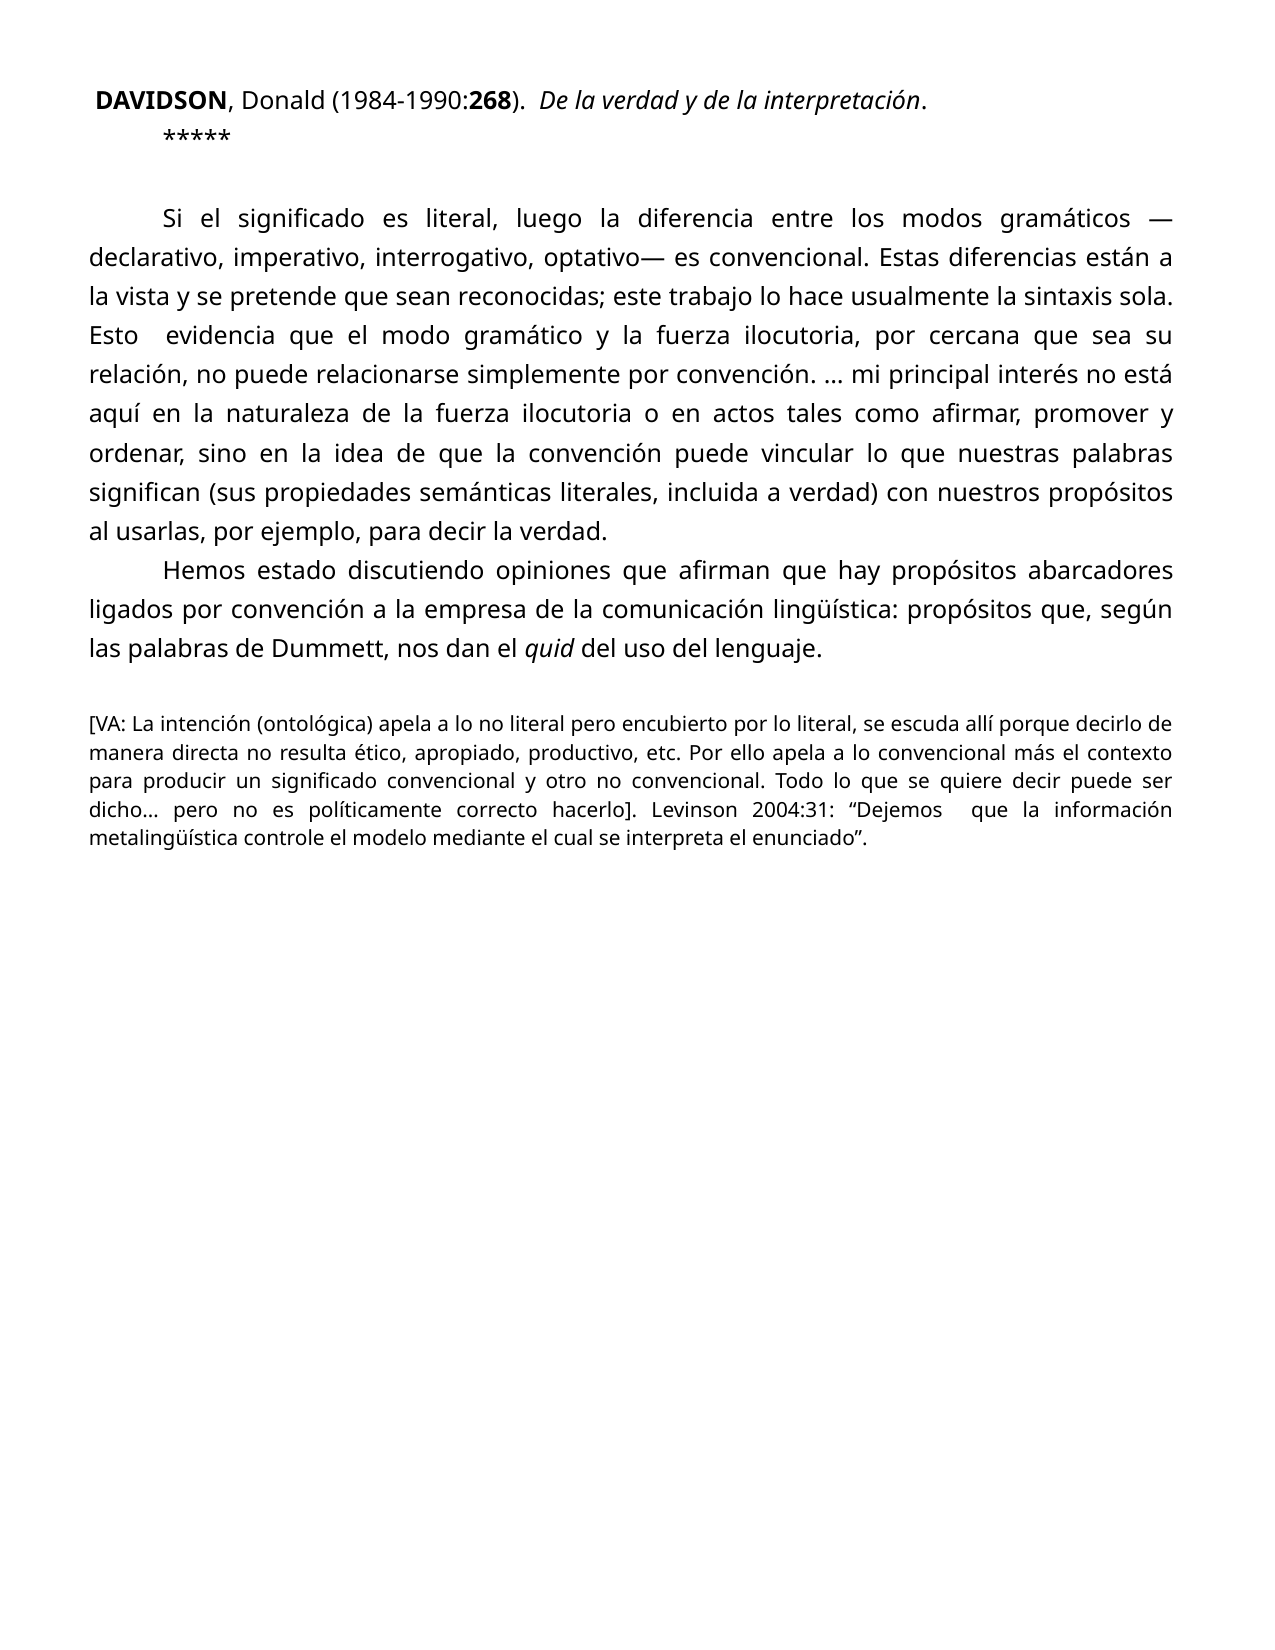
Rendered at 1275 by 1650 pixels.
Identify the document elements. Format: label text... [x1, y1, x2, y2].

text Si el significado es literal, luego la diferencia entre los modos gramáticos —declarativo, imperativo, interrogativo, optativo— es convencional. Estas diferencias están a la vista y se pretende que sean reconocidas; este trabajo lo hace usualmente la sintaxis sola. Esto evidencia que el modo gramático y la fuerza ilocutoria, por cercana que sea su relación, no puede relacionarse simplemente por convención. … mi principal interés no está aquí en la naturaleza de la fuerza ilocutoria o en actos tales como afirmar, promover y ordenar, sino en la idea de que la convención puede vincular lo que nuestras palabras significan (sus propiedades semánticas literales, incluida a verdad) con nuestros propósitos al usarlas, por ejemplo, para decir la verdad. [88, 200, 1174, 548]
text Hemos estado discutiendo opiniones que afirman que hay propósitos abarcadores ligados por convención a la empresa de la comunicación lingüística: propósitos que, según las palabras de Dummett, nos dan el quid del uso del lenguaje. [88, 553, 1174, 665]
text [VA: La intención (ontológica) apela a lo no literal pero encubierto por lo literal, se escuda allí porque decirlo de manera directa no resulta ético, apropiado, productivo, etc. Por ello apela a lo convencional más el contexto para producir un significado convencional y otro no convencional. Todo lo que se quiere decir puede ser dicho… pero no es políticamente correcto hacerlo]. Levinson 2004:31: “Dejemos que la información metalingüística controle el modelo mediante el cual se interpreta el enunciado”. [88, 709, 1174, 852]
text DAVIDSON, Donald (1984-1990:268). De la verdad y de la interpretación. ***** [88, 83, 1174, 156]
